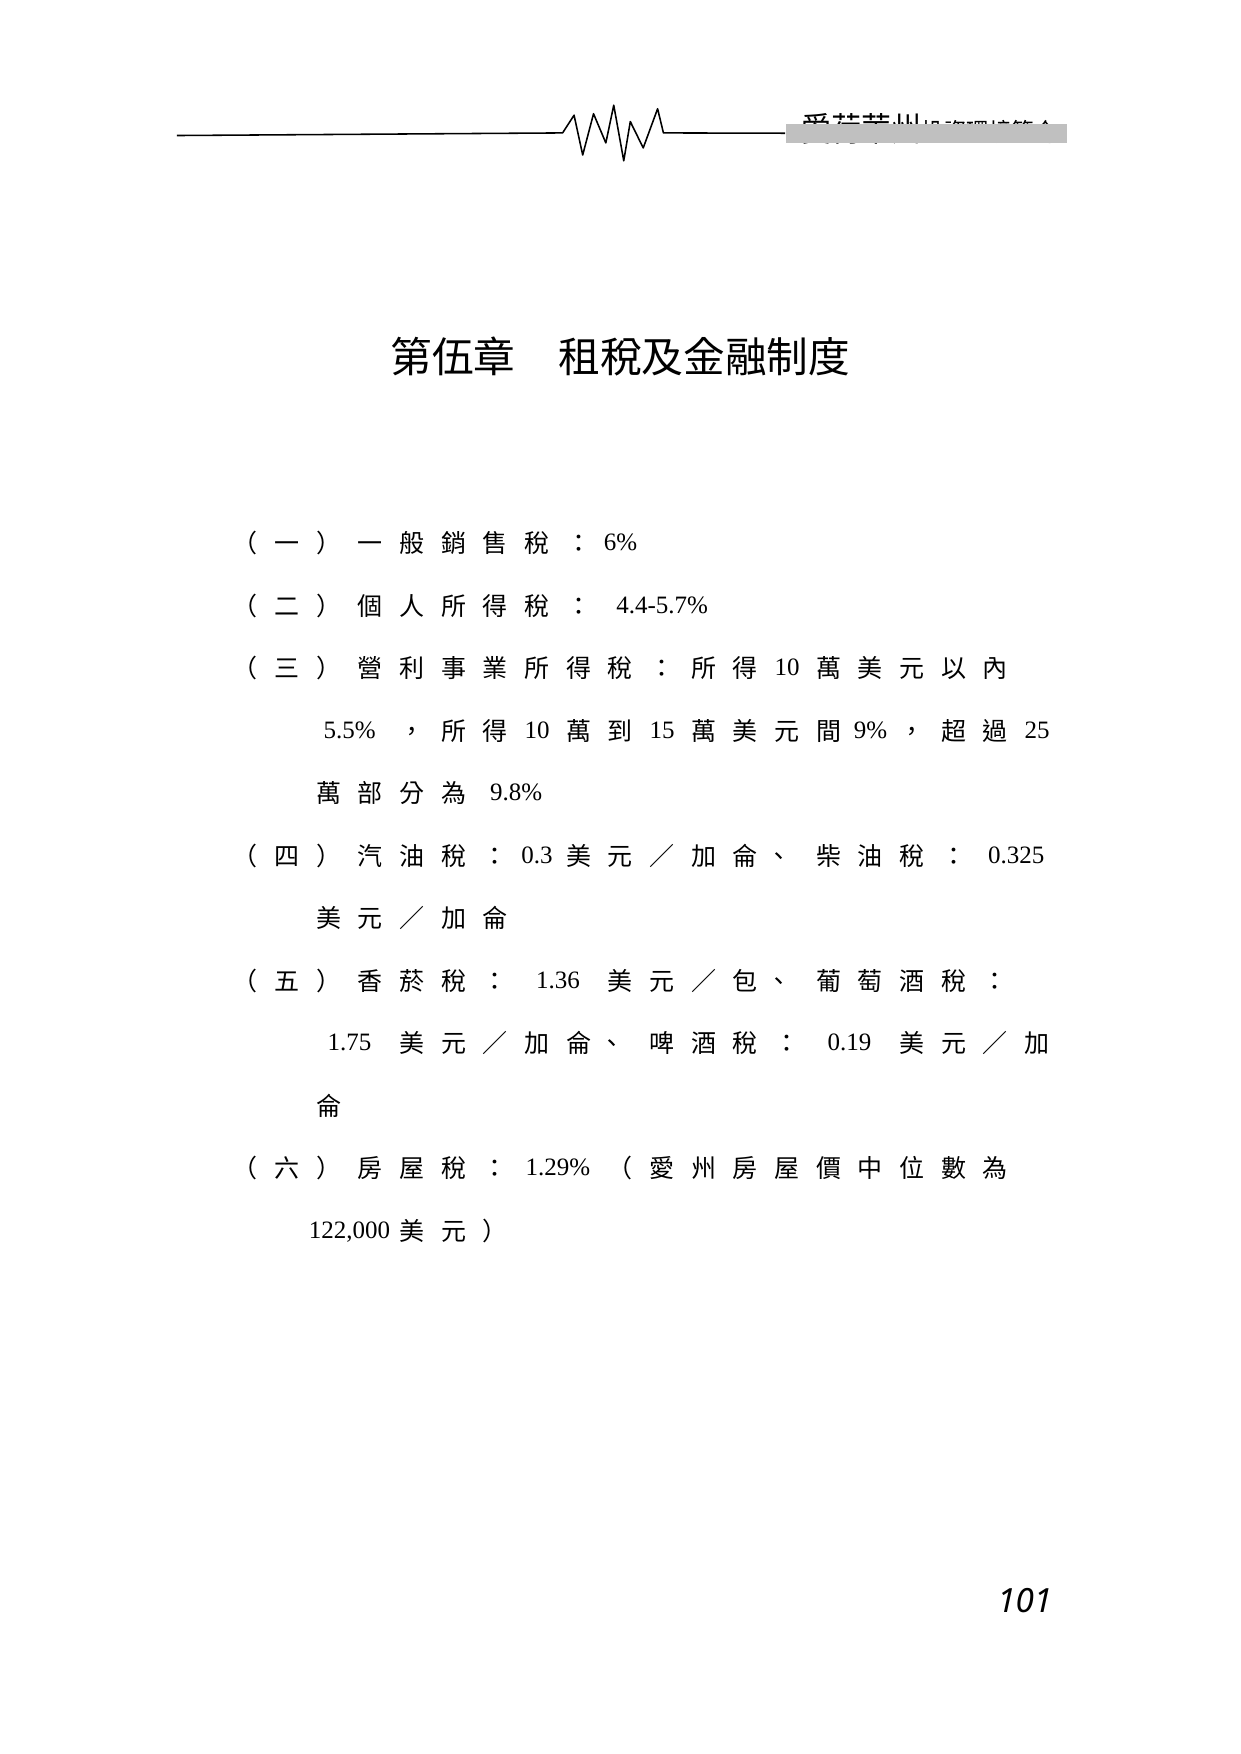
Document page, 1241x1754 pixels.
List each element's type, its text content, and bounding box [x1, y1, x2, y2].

text （四）汽油稅：0.3美元／加侖、柴油稅：0.325美元／加侖 [207, 813, 1058, 938]
text （三）營利事業所得稅：所得10萬美元以內5.5%，所得10萬到15萬美元間9%，超過25萬部分為9.8% [207, 625, 1058, 813]
text （六）房屋稅：1.29%（愛州房屋價中位數為122,000美元） [207, 1125, 1058, 1250]
text （五）香菸稅：1.36美元／包、葡萄酒稅：1.75美元／加侖、啤酒稅：0.19美元／加侖 [207, 938, 1058, 1125]
text （一）一般銷售稅：6% [207, 500, 1058, 563]
text 第伍章 租稅及金融制度 [183, 313, 1058, 375]
text （二）個人所得稅：4.4-5.7% [207, 563, 1058, 625]
